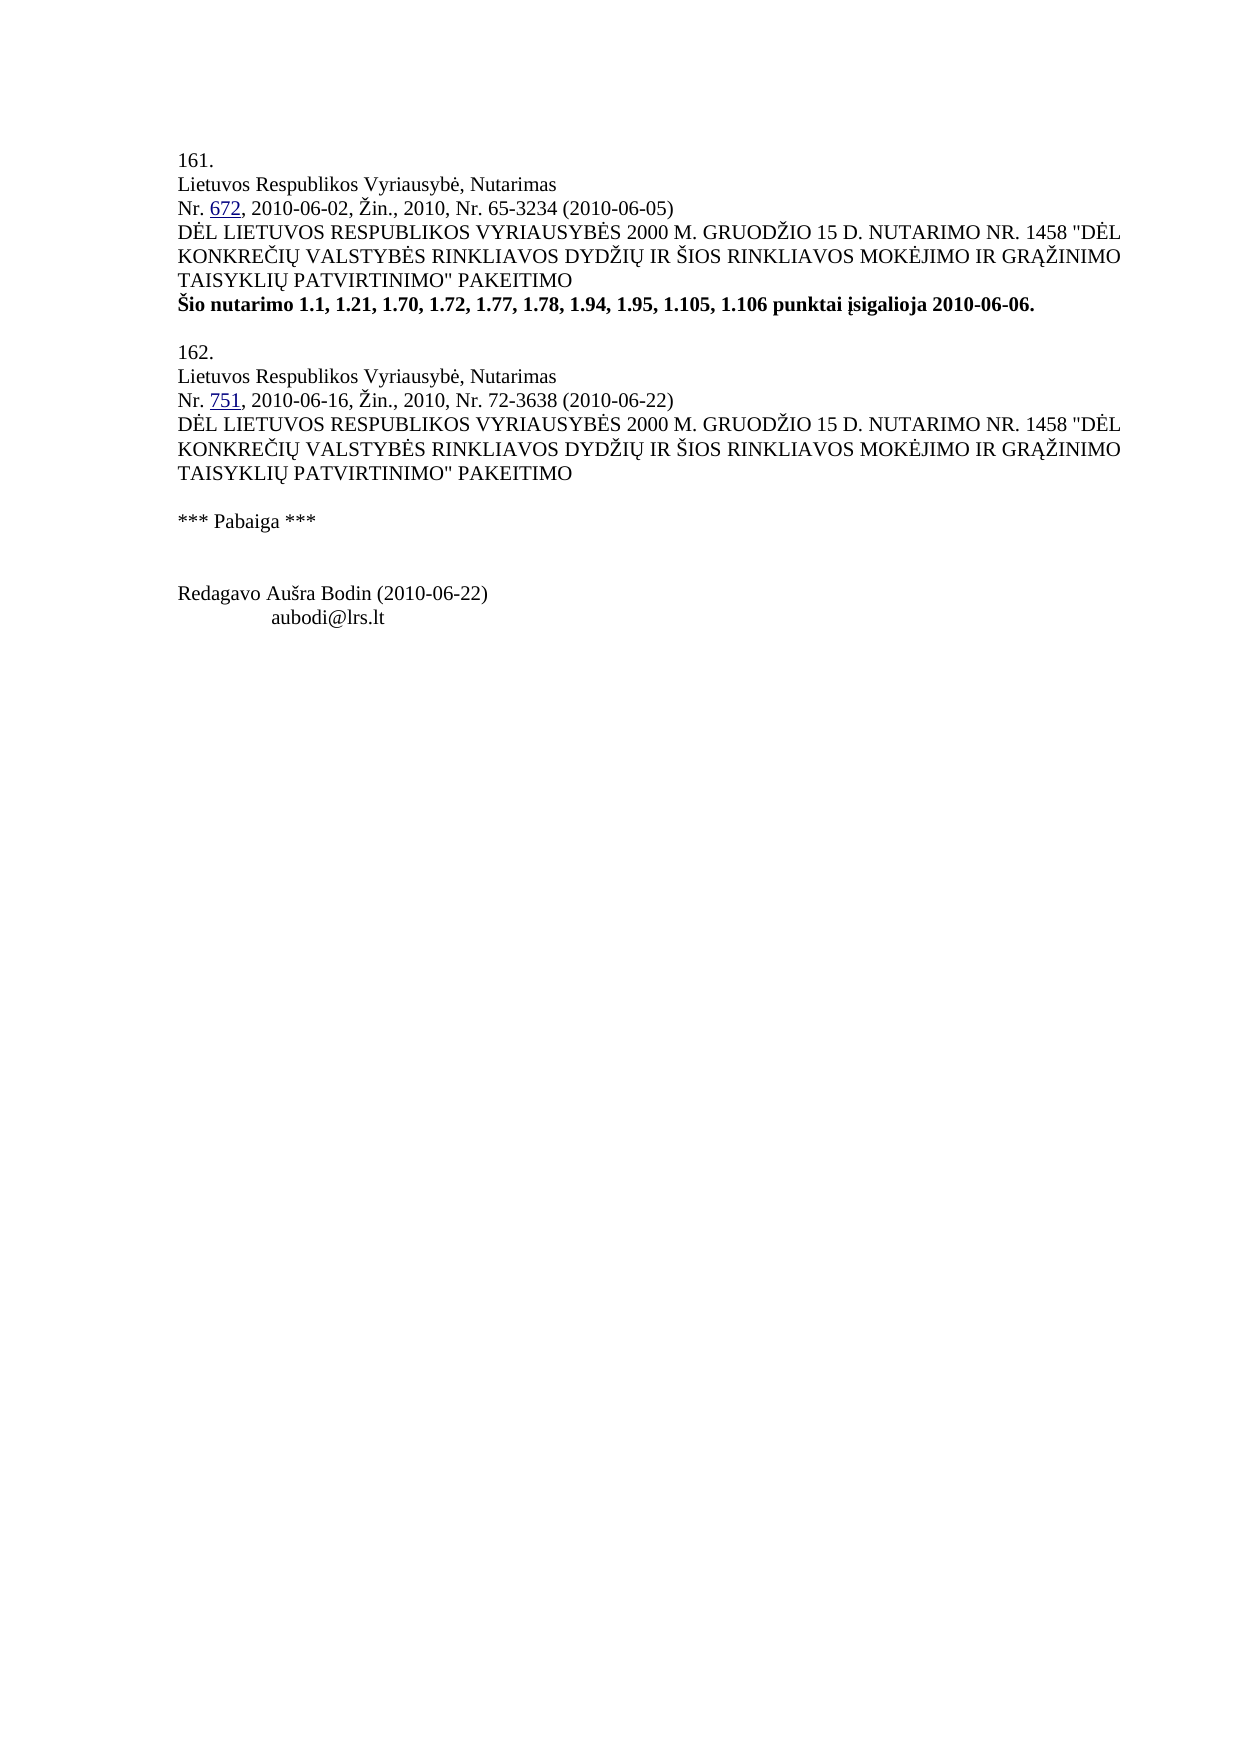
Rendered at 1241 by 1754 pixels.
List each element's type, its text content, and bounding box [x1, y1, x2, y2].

text Nr. 751, 2010-06-16, Žin., 2010, Nr. 72-3638 (2010-06-22) [177, 388, 1122, 412]
text DĖL LIETUVOS RESPUBLIKOS VYRIAUSYBĖS 2000 M. GRUODŽIO 15 D. NUTARIMO NR. 1458 "DĖL KONKREČIŲ VALSTYBĖS RINKLIAVOS DYDŽIŲ IR ŠIOS RINKLIAVOS MOKĖJIMO IR GRĄŽINIMO TAISYKLIŲ PATVIRTINIMO" PAKEITIMO [177, 412, 1122, 484]
text *** Pabaiga *** [177, 509, 1122, 533]
text Lietuvos Respublikos Vyriausybė, Nutarimas [177, 364, 1122, 388]
text aubodi@lrs.lt [177, 605, 1122, 629]
text Lietuvos Respublikos Vyriausybė, Nutarimas [177, 172, 1122, 196]
text DĖL LIETUVOS RESPUBLIKOS VYRIAUSYBĖS 2000 M. GRUODŽIO 15 D. NUTARIMO NR. 1458 "DĖL KONKREČIŲ VALSTYBĖS RINKLIAVOS DYDŽIŲ IR ŠIOS RINKLIAVOS MOKĖJIMO IR GRĄŽINIMO TAISYKLIŲ PATVIRTINIMO" PAKEITIMO [177, 220, 1122, 292]
text 162. [177, 340, 1122, 364]
text Nr. 672, 2010-06-02, Žin., 2010, Nr. 65-3234 (2010-06-05) [177, 196, 1122, 220]
text 161. [177, 148, 1122, 172]
text Šio nutarimo 1.1, 1.21, 1.70, 1.72, 1.77, 1.78, 1.94, 1.95, 1.105, 1.106 punktai įsigalioja 2010-06-06. [177, 292, 1122, 316]
text Redagavo Aušra Bodin (2010-06-22) [177, 581, 1122, 605]
